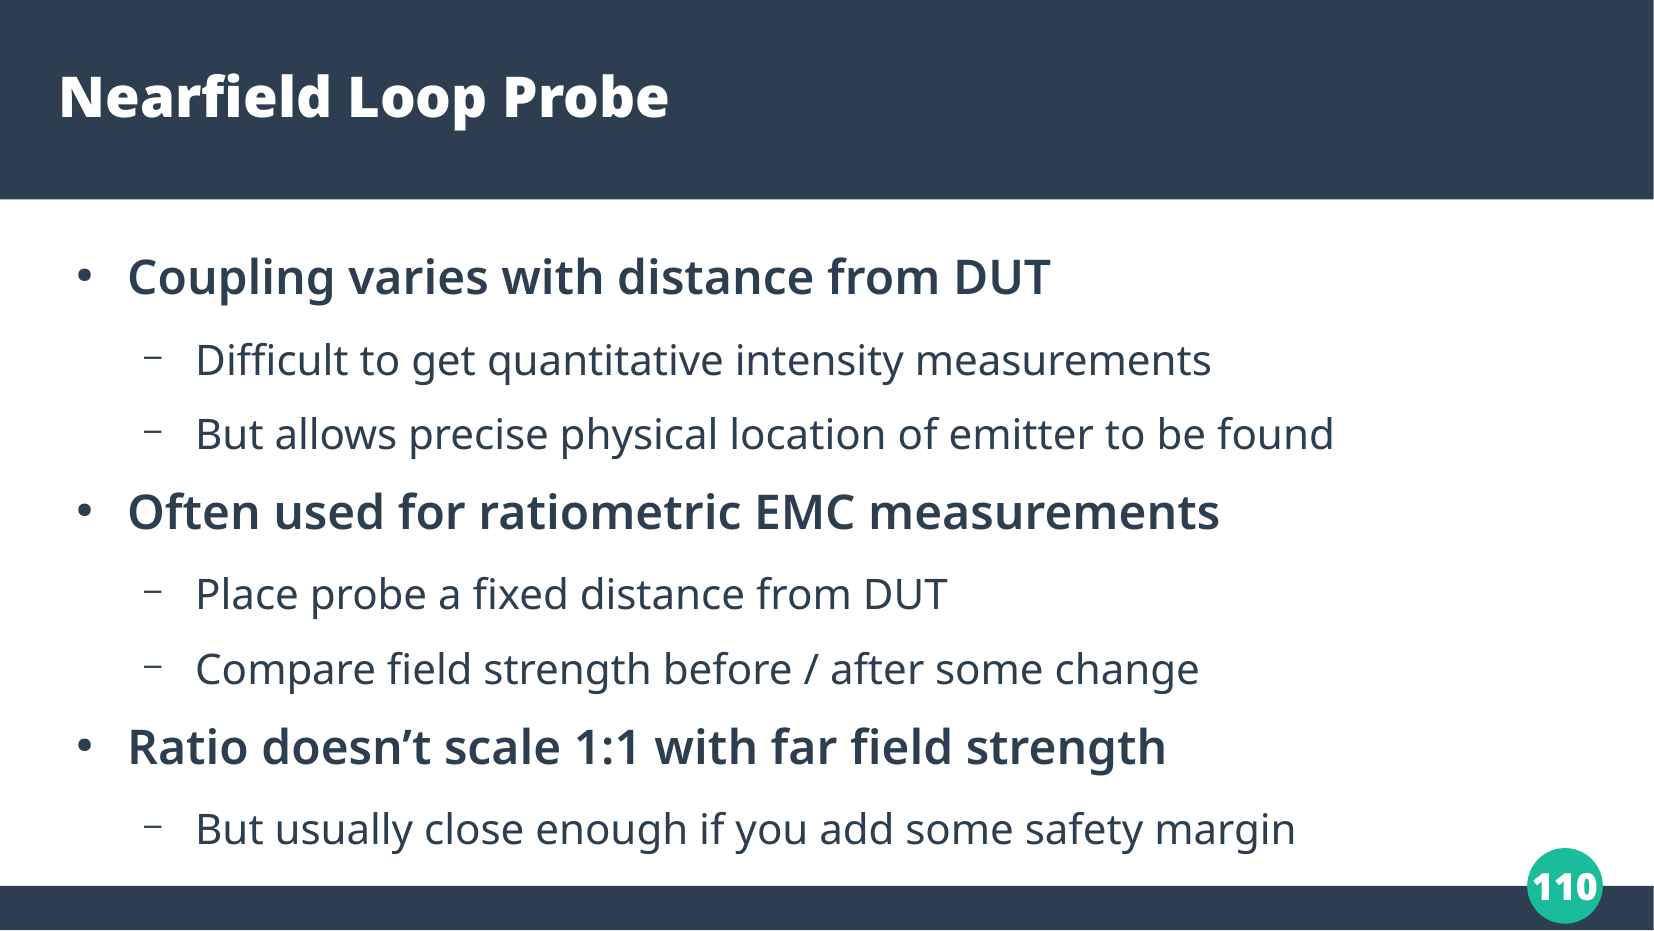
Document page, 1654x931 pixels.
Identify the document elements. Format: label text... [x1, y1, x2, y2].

title Nearfield Loop Probe [59, 37, 1595, 155]
list Coupling varies with distance from DUT Difficult to get quantitative intensity measurements But allows precise physical location of emitter to be found Often used for ratiometric EMC measurements Place probe a fixed distance from DUT Compare field strength before / after some change Ratio doesn’t scale 1:1 with far field strength But usually close enough if you add some safety margin [59, 243, 1595, 864]
